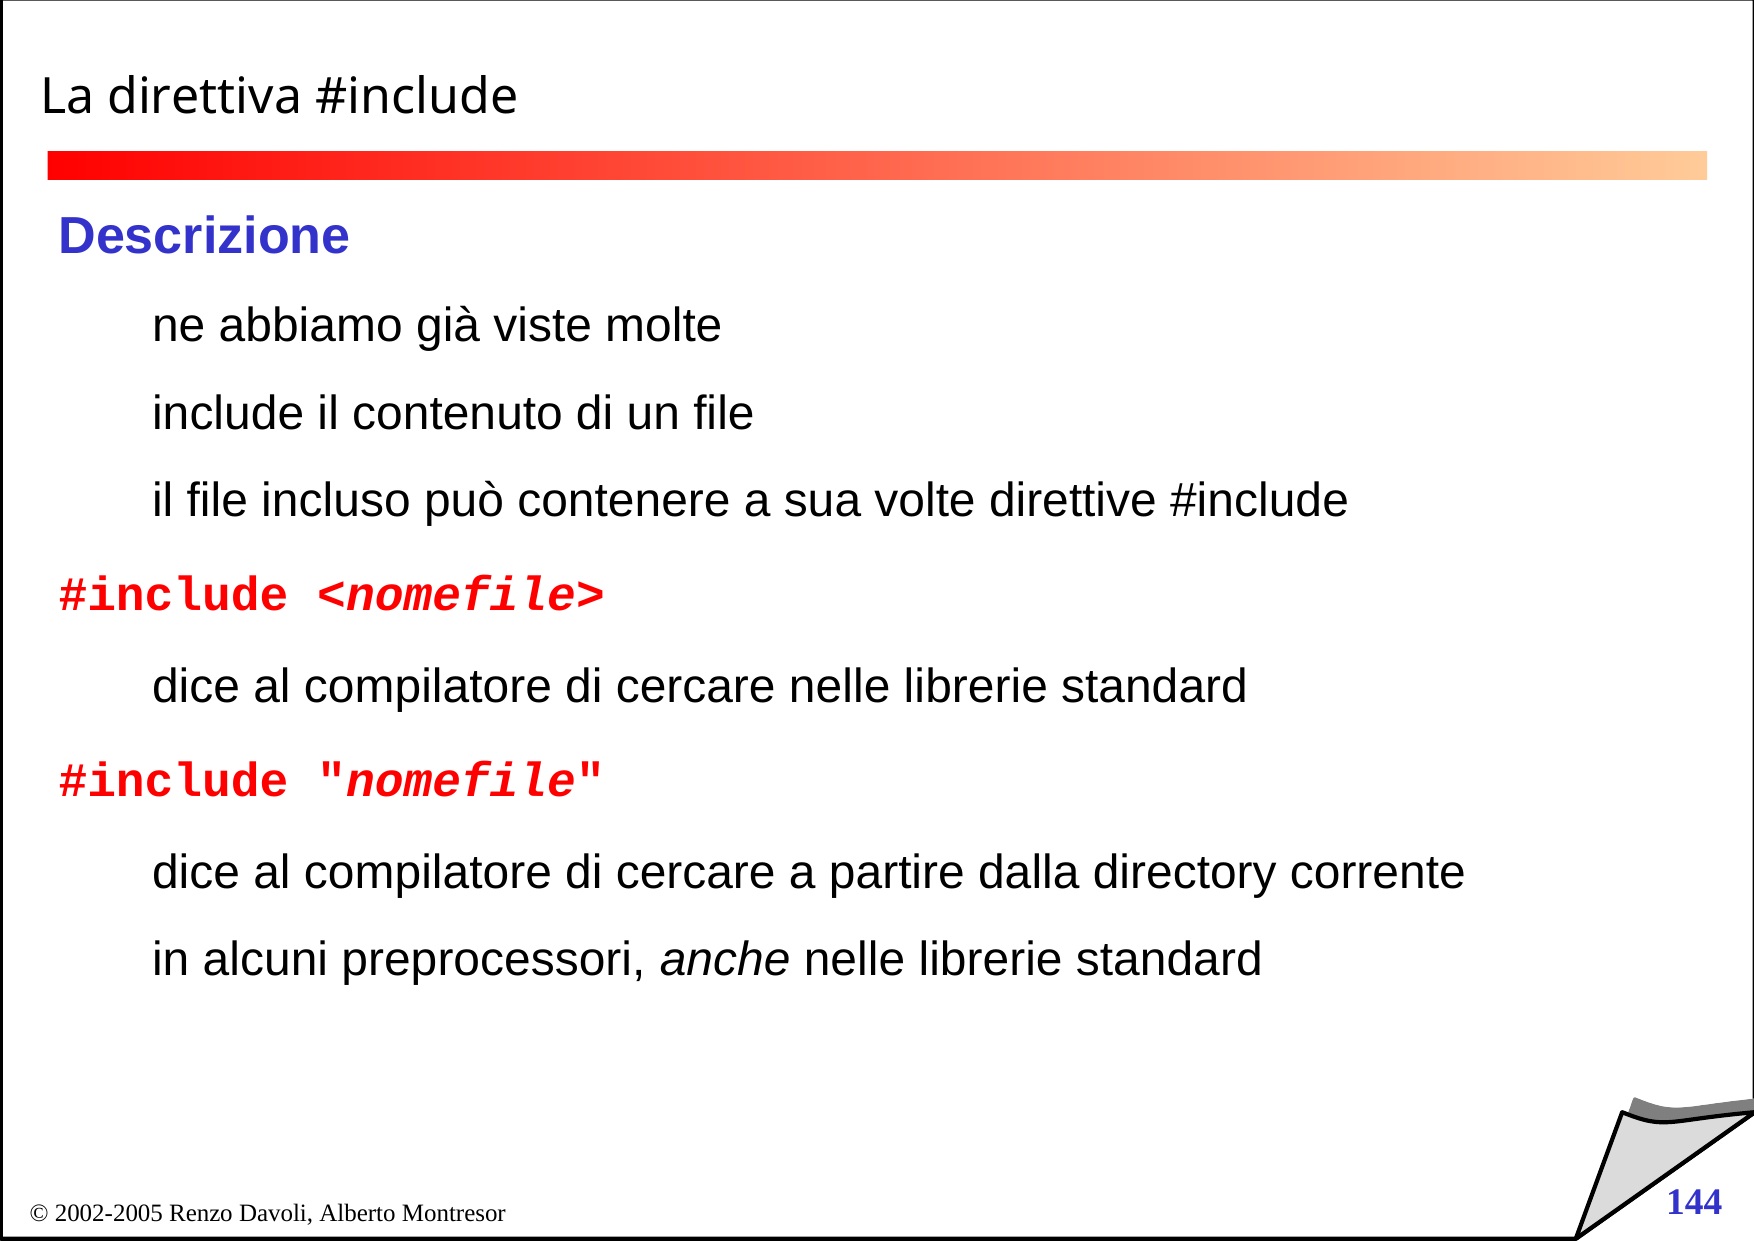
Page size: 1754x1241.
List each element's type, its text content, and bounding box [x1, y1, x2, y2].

text_box main [750, 151, 754, 179]
list Descrizione ne abbiamo già viste molte include il contenuto di un file il file incluso può contenere a sua volte direttive #include #include <nomefile> dice al compilatore di cercare nelle librerie standard #include "nomefile" dice al compilatore di cercare a partire dalla directory corrente in alcuni preprocessori, anche nelle librerie standard [58, 206, 1696, 1079]
title La direttiva #include [40, 49, 1714, 144]
